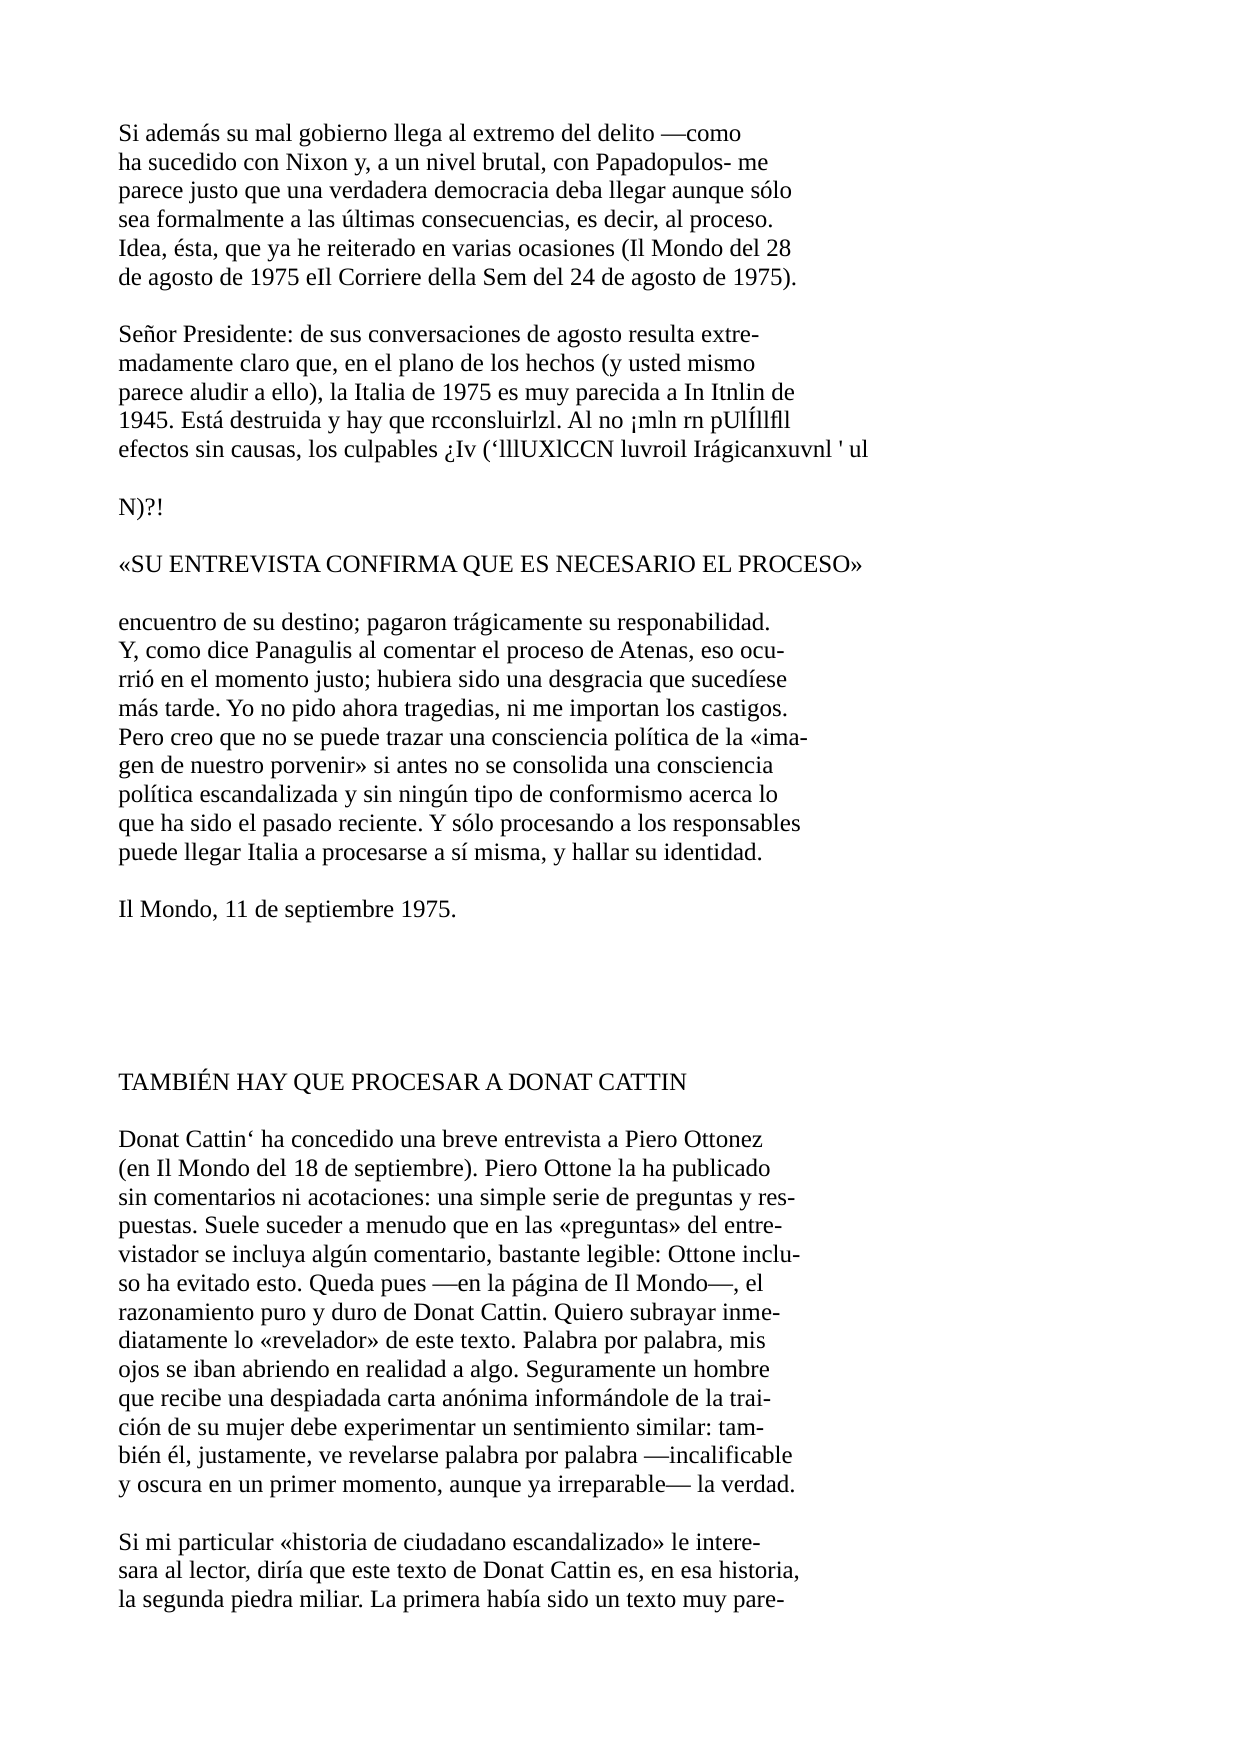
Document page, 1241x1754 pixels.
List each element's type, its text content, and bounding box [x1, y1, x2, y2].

text Idea, ésta, que ya he reiterado en varias ocasiones (Il Mondo del 28 [118, 233, 1122, 262]
text Señor Presidente: de sus conversaciones de agosto resulta extre- [118, 319, 1122, 348]
text bién él, justamente, ve revelarse palabra por palabra —incalificable [118, 1441, 1122, 1469]
text política escandalizada y sin ningún tipo de conformismo acerca lo [118, 779, 1122, 808]
text de agosto de 1975 eIl Corriere della Sem del 24 de agosto de 1975). [118, 262, 1122, 291]
text más tarde. Yo no pido ahora tragedias, ni me importan los castigos. [118, 693, 1122, 722]
text so ha evitado esto. Queda pues —en la página de Il Mondo—, el [118, 1268, 1122, 1297]
text Donat Cattin‘ ha concedido una breve entrevista a Piero Ottonez [118, 1124, 1122, 1153]
text sea formalmente a las últimas consecuencias, es decir, al proceso. [118, 204, 1122, 233]
text TAMBIÉN HAY QUE PROCESAR A DONAT CATTIN [118, 1067, 1122, 1096]
text encuentro de su destino; pagaron trágicamente su responabilidad. [118, 607, 1122, 636]
text Il Mondo, 11 de septiembre 1975. [118, 894, 1122, 923]
text rrió en el momento justo; hubiera sido una desgracia que sucedíese [118, 664, 1122, 693]
text que ha sido el pasado reciente. Y sólo procesando a los responsables [118, 808, 1122, 837]
text «SU ENTREVISTA CONFIRMA QUE ES NECESARIO EL PROCESO» [118, 549, 1122, 578]
text sin comentarios ni acotaciones: una simple serie de preguntas y res- [118, 1182, 1122, 1211]
text vistador se incluya algún comentario, bastante legible: Ottone inclu- [118, 1239, 1122, 1268]
text Pero creo que no se puede trazar una consciencia política de la «ima- [118, 722, 1122, 751]
text parece justo que una verdadera democracia deba llegar aunque sólo [118, 176, 1122, 204]
text 1945. Está destruida y hay que rcconsluirlzl. Al no ¡mln rn pUlÍllﬂl [118, 406, 1122, 434]
text N)?! [118, 492, 1122, 521]
text efectos sin causas, los culpables ¿Iv (‘lllUXlCCN luvroil Irágicanxuvnl ' ul [118, 434, 1122, 463]
text Si además su mal gobierno llega al extremo del delito —como [118, 118, 1122, 147]
text y oscura en un primer momento, aunque ya irreparable— la verdad. [118, 1469, 1122, 1498]
text gen de nuestro porvenir» si antes no se consolida una consciencia [118, 751, 1122, 779]
text ojos se iban abriendo en realidad a algo. Seguramente un hombre [118, 1354, 1122, 1383]
text ción de su mujer debe experimentar un sentimiento similar: tam- [118, 1412, 1122, 1441]
text (en Il Mondo del 18 de septiembre). Piero Ottone la ha publicado [118, 1153, 1122, 1182]
text razonamiento puro y duro de Donat Cattin. Quiero subrayar inme- [118, 1297, 1122, 1326]
text diatamente lo «revelador» de este texto. Palabra por palabra, mis [118, 1326, 1122, 1354]
text la segunda piedra miliar. La primera había sido un texto muy pare- [118, 1584, 1122, 1613]
text puestas. Suele suceder a menudo que en las «preguntas» del entre- [118, 1211, 1122, 1239]
text ha sucedido con Nixon y, a un nivel brutal, con Papadopulos- me [118, 147, 1122, 176]
text puede llegar Italia a procesarse a sí misma, y hallar su identidad. [118, 837, 1122, 866]
text madamente claro que, en el plano de los hechos (y usted mismo [118, 348, 1122, 377]
text parece aludir a ello), la Italia de 1975 es muy parecida a In Itnlin de [118, 377, 1122, 406]
text Si mi particular «historia de ciudadano escandalizado» le intere- [118, 1527, 1122, 1556]
text que recibe una despiadada carta anónima informándole de la trai- [118, 1383, 1122, 1412]
text Y, como dice Panagulis al comentar el proceso de Atenas, eso ocu- [118, 636, 1122, 664]
text sara al lector, diría que este texto de Donat Cattin es, en esa historia, [118, 1556, 1122, 1584]
